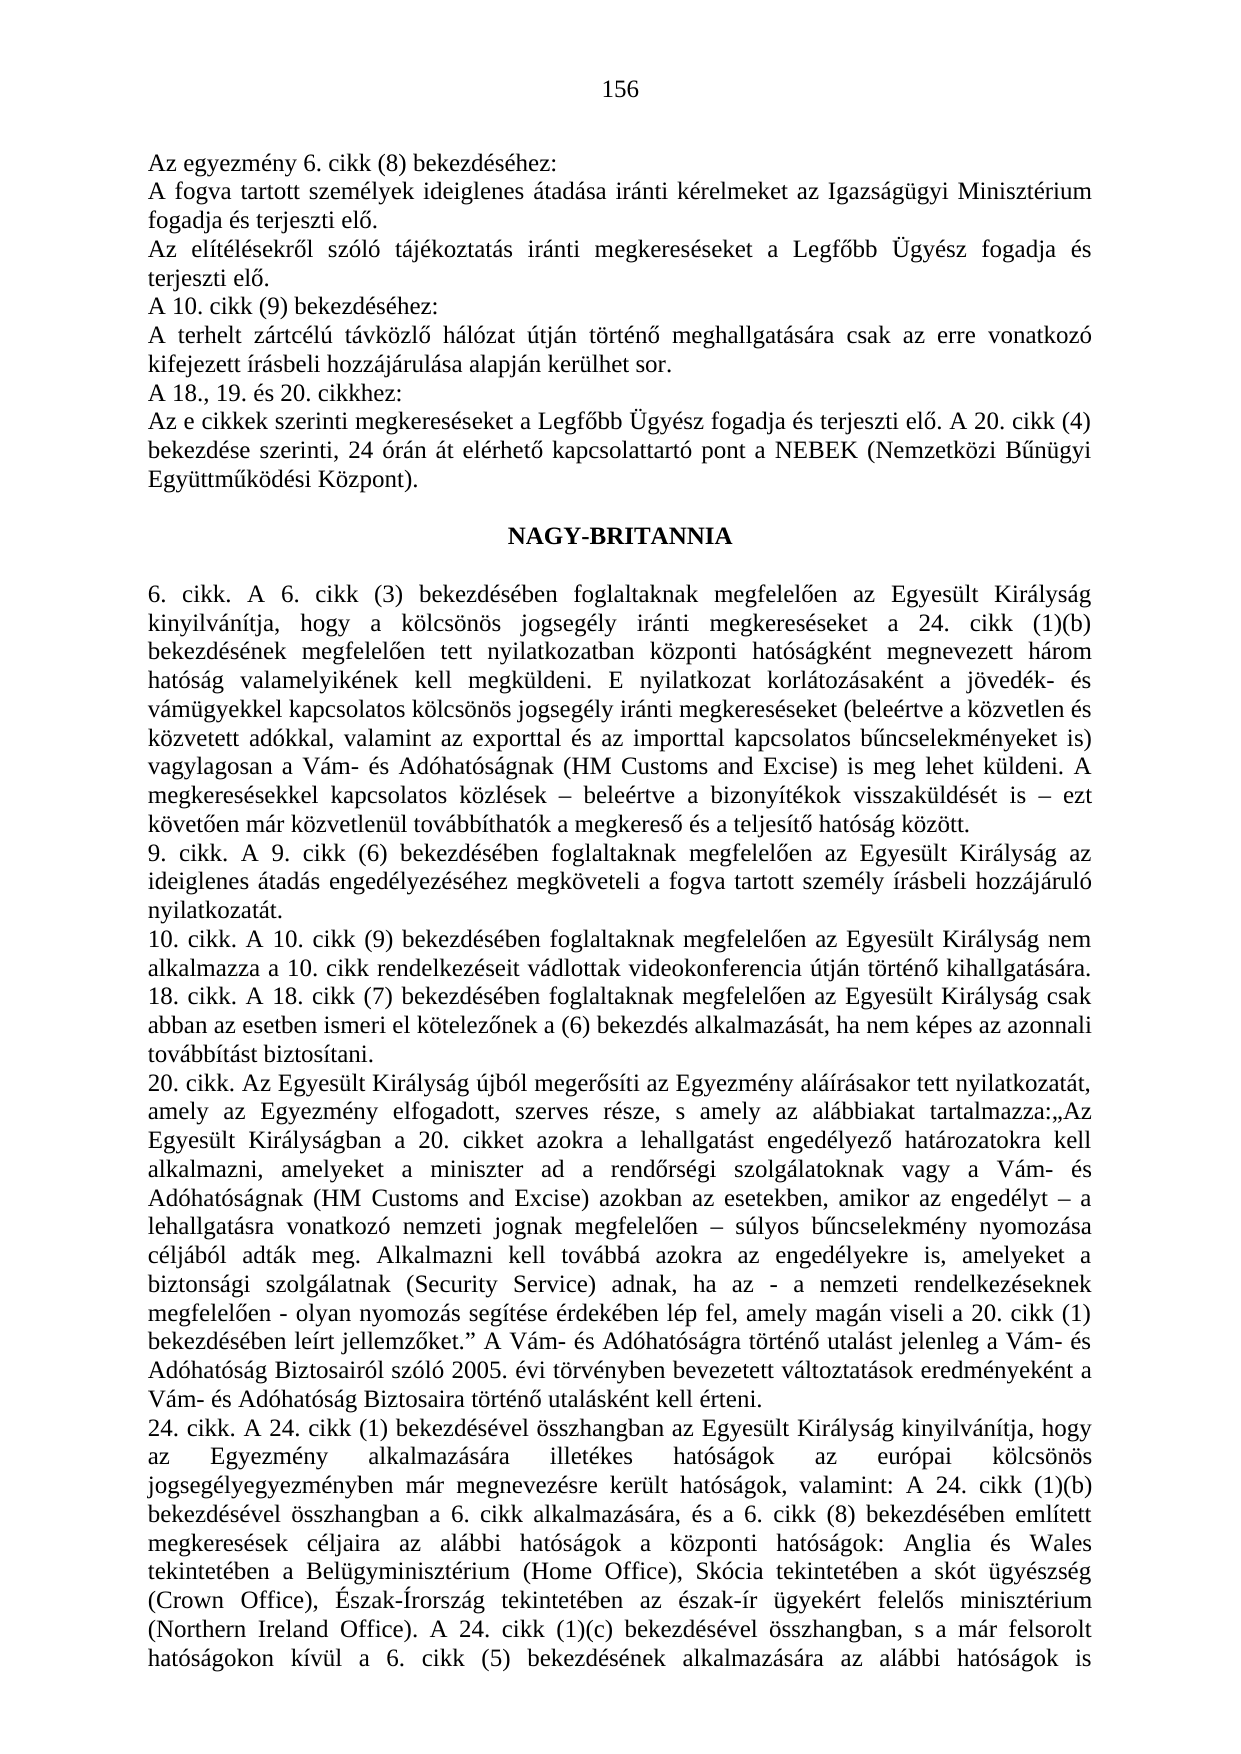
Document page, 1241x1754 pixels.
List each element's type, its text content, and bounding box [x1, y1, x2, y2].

text 20. cikk. Az Egyesült Királyság újból megerősíti az Egyezmény aláírásakor tett nyilatkozatát, amely az Egyezmény elfogadott, szerves része, s amely az alábbiakat tartalmazza:„Az Egyesült Királyságban a 20. cikket azokra a lehallgatást engedélyező határozatokra kell alkalmazni, amelyeket a miniszter ad a rendőrségi szolgálatoknak vagy a Vám- és Adóhatóságnak (HM Customs and Excise) azokban az esetekben, amikor az engedélyt – a lehallgatásra vonatkozó nemzeti jognak megfelelően – súlyos bűncselekmény nyomozása céljából adták meg. Alkalmazni kell továbbá azokra az engedélyekre is, amelyeket a biztonsági szolgálatnak (Security Service) adnak, ha az - a nemzeti rendelkezéseknek megfelelően - olyan nyomozás segítése érdekében lép fel, amely magán viseli a 20. cikk (1) bekezdésében leírt jellemzőket.” A Vám- és Adóhatóságra történő utalást jelenleg a Vám- és Adóhatóság Biztosairól szóló 2005. évi törvényben bevezetett változtatások eredményeként a Vám- és Adóhatóság Biztosaira történő utalásként kell érteni. [148, 1068, 1093, 1413]
text A fogva tartott személyek ideiglenes átadása iránti kérelmeket az Igazságügyi Minisztérium fogadja és terjeszti elő. [148, 176, 1093, 234]
text 6. cikk. A 6. cikk (3) bekezdésében foglaltaknak megfelelően az Egyesült Királyság kinyilvánítja, hogy a kölcsönös jogsegély iránti megkereséseket a 24. cikk (1)(b) bekezdésének megfelelően tett nyilatkozatban központi hatóságként megnevezett három hatóság valamelyikének kell megküldeni. E nyilatkozat korlátozásaként a jövedék- és vámügyekkel kapcsolatos kölcsönös jogsegély iránti megkereséseket (beleértve a közvetlen és közvetett adókkal, valamint az exporttal és az importtal kapcsolatos bűncselekményeket is) vagylagosan a Vám- és Adóhatóságnak (HM Customs and Excise) is meg lehet küldeni. A megkeresésekkel kapcsolatos közlések – beleértve a bizonyítékok visszaküldését is – ezt követően már közvetlenül továbbíthatók a megkereső és a teljesítő hatóság között. [148, 579, 1093, 838]
text Az egyezmény 6. cikk (8) bekezdéséhez: [148, 148, 1093, 176]
text 10. cikk. A 10. cikk (9) bekezdésében foglaltaknak megfelelően az Egyesült Királyság nem alkalmazza a 10. cikk rendelkezéseit vádlottak videokonferencia útján történő kihallgatására. 18. cikk. A 18. cikk (7) bekezdésében foglaltaknak megfelelően az Egyesült Királyság csak abban az esetben ismeri el kötelezőnek a (6) bekezdés alkalmazását, ha nem képes az azonnali továbbítást biztosítani. [148, 924, 1093, 1068]
text Az elítélésekről szóló tájékoztatás iránti megkereséseket a Legfőbb Ügyész fogadja és terjeszti elő. [148, 234, 1093, 291]
text A 18., 19. és 20. cikkhez: [148, 378, 1093, 406]
text A terhelt zártcélú távközlő hálózat útján történő meghallgatására csak az erre vonatkozó kifejezett írásbeli hozzájárulása alapján kerülhet sor. [148, 320, 1093, 378]
text NAGY-BRITANNIA [148, 521, 1093, 550]
text 24. cikk. A 24. cikk (1) bekezdésével összhangban az Egyesült Királyság kinyilvánítja, hogy az Egyezmény alkalmazására illetékes hatóságok az európai kölcsönös jogsegélyegyezményben már megnevezésre került hatóságok, valamint: A 24. cikk (1)(b) bekezdésével összhangban a 6. cikk alkalmazására, és a 6. cikk (8) bekezdésében említett megkeresések céljaira az alábbi hatóságok a központi hatóságok: Anglia és Wales tekintetében a Belügyminisztérium (Home Office), Skócia tekintetében a skót ügyészség (Crown Office), Észak-Írország tekintetében az észak-ír ügyekért felelős minisztérium (Northern Ireland Office). A 24. cikk (1)(c) bekezdésével összhangban, s a már felsorolt hatóságokon kívül a 6. cikk (5) bekezdésének alkalmazására az alábbi hatóságok is [148, 1413, 1093, 1671]
text A 10. cikk (9) bekezdéséhez: [148, 291, 1093, 320]
text Az e cikkek szerinti megkereséseket a Legfőbb Ügyész fogadja és terjeszti elő. A 20. cikk (4) bekezdése szerinti, 24 órán át elérhető kapcsolattartó pont a NEBEK (Nemzetközi Bűnügyi Együttműködési Központ). [148, 406, 1093, 493]
text 9. cikk. A 9. cikk (6) bekezdésében foglaltaknak megfelelően az Egyesült Királyság az ideiglenes átadás engedélyezéséhez megköveteli a fogva tartott személy írásbeli hozzájáruló nyilatkozatát. [148, 838, 1093, 924]
